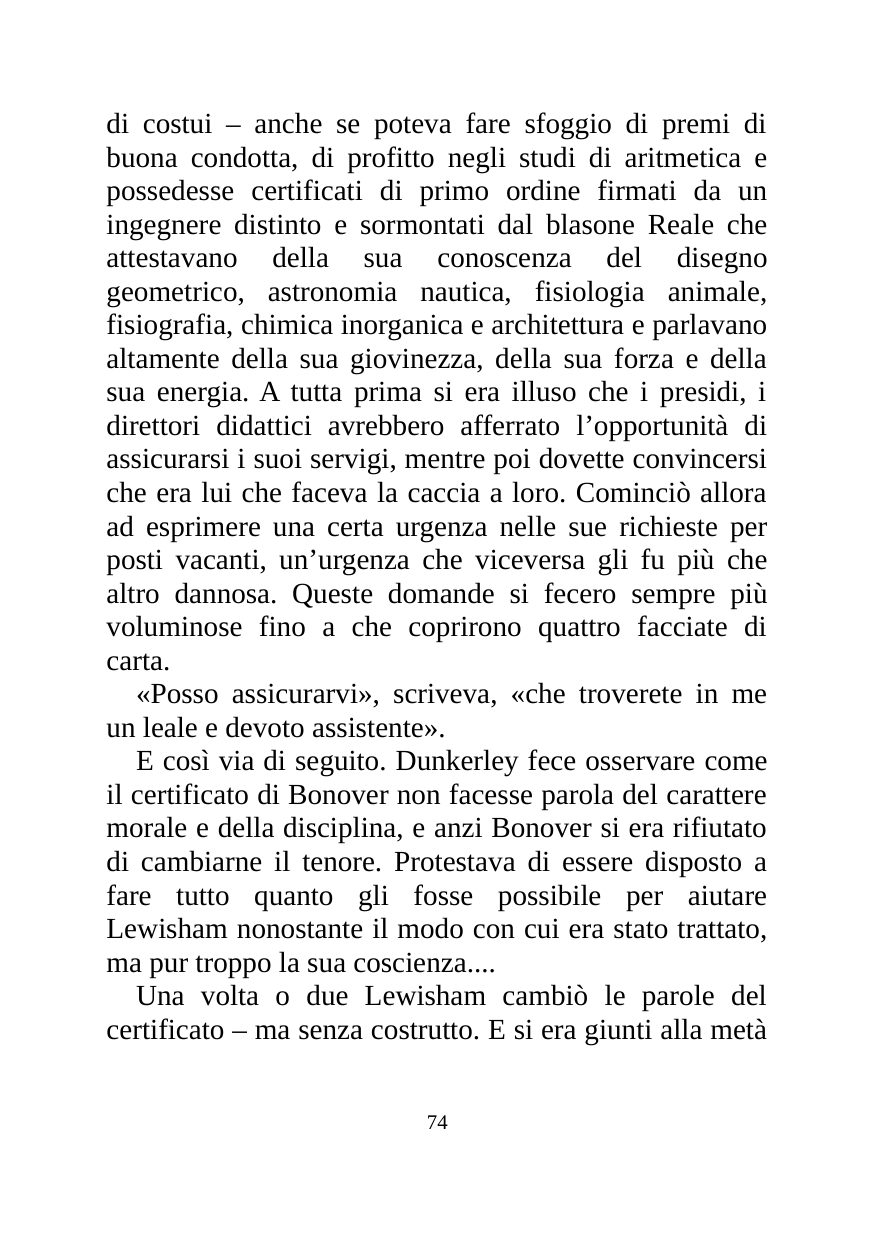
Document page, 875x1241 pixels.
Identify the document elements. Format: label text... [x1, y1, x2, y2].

text E così via di seguito. Dunkerley fece osservare come il certificato di Bonover non facesse parola del carattere morale e della disciplina, e anzi Bonover si era rifiutato di cambiarne il tenore. Protestava di essere disposto a fare tutto quanto gli fosse possibile per aiutare Lewisham nonostante il modo con cui era stato trattato, ma pur troppo la sua coscienza.... [106, 743, 768, 978]
text «Posso assicurarvi», scriveva, «che troverete in me un leale e devoto assistente». [106, 676, 768, 743]
text di costui – anche se poteva fare sfoggio di premi di buona condotta, di profitto negli studi di aritmetica e possedesse certificati di primo ordine firmati da un ingegnere distinto e sormontati dal blasone Reale che attestavano della sua conoscenza del disegno geometrico, astronomia nautica, fisiologia animale, fisiografia, chimica inorganica e architettura e parlavano altamente della sua giovinezza, della sua forza e della sua energia. A tutta prima si era illuso che i presidi, i direttori didattici avrebbero afferrato l’opportunità di assicurarsi i suoi servigi, mentre poi dovette convincersi che era lui che faceva la caccia a loro. Cominciò allora ad esprimere una certa urgenza nelle sue richieste per posti vacanti, un’urgenza che viceversa gli fu più che altro dannosa. Queste domande si fecero sempre più voluminose fino a che coprirono quattro facciate di carta. [106, 106, 768, 676]
text Una volta o due Lewisham cambiò le parole del certificato – ma senza costrutto. E si era giunti alla metà [106, 978, 768, 1045]
